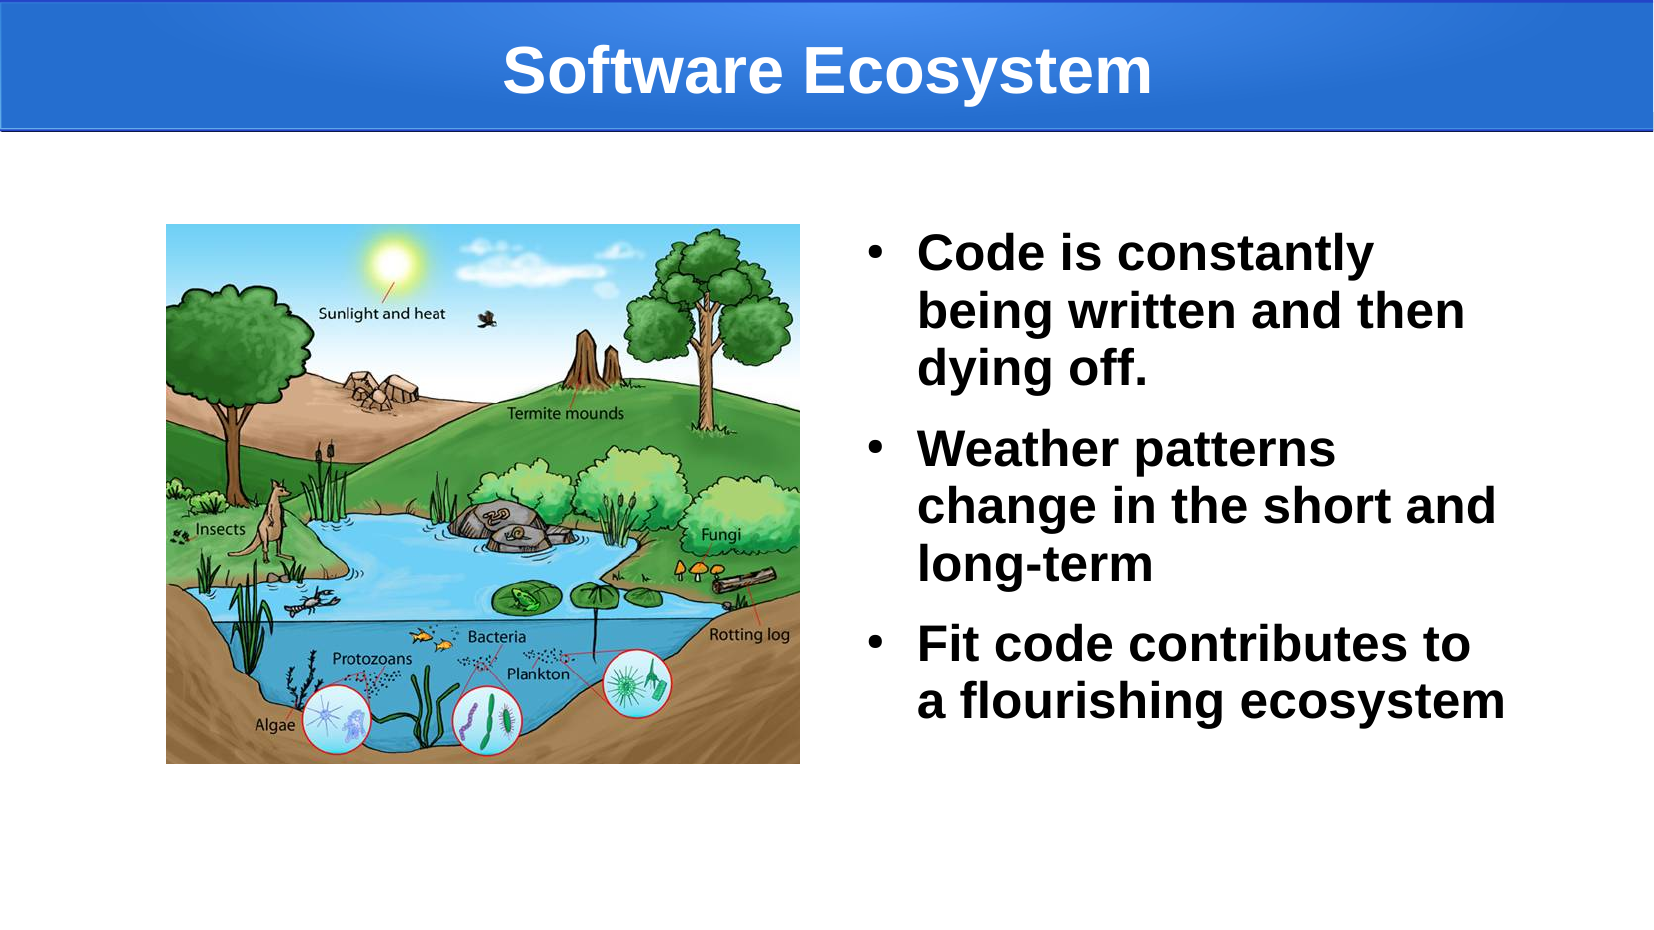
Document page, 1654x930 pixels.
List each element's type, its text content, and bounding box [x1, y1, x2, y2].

title Software Ecosystem [82, 5, 1576, 135]
picture [166, 224, 800, 764]
list Code is constantly being written and then dying off. Weather patterns change in the short and long-term Fit code contributes to a flourishing ecosystem [849, 224, 1516, 766]
